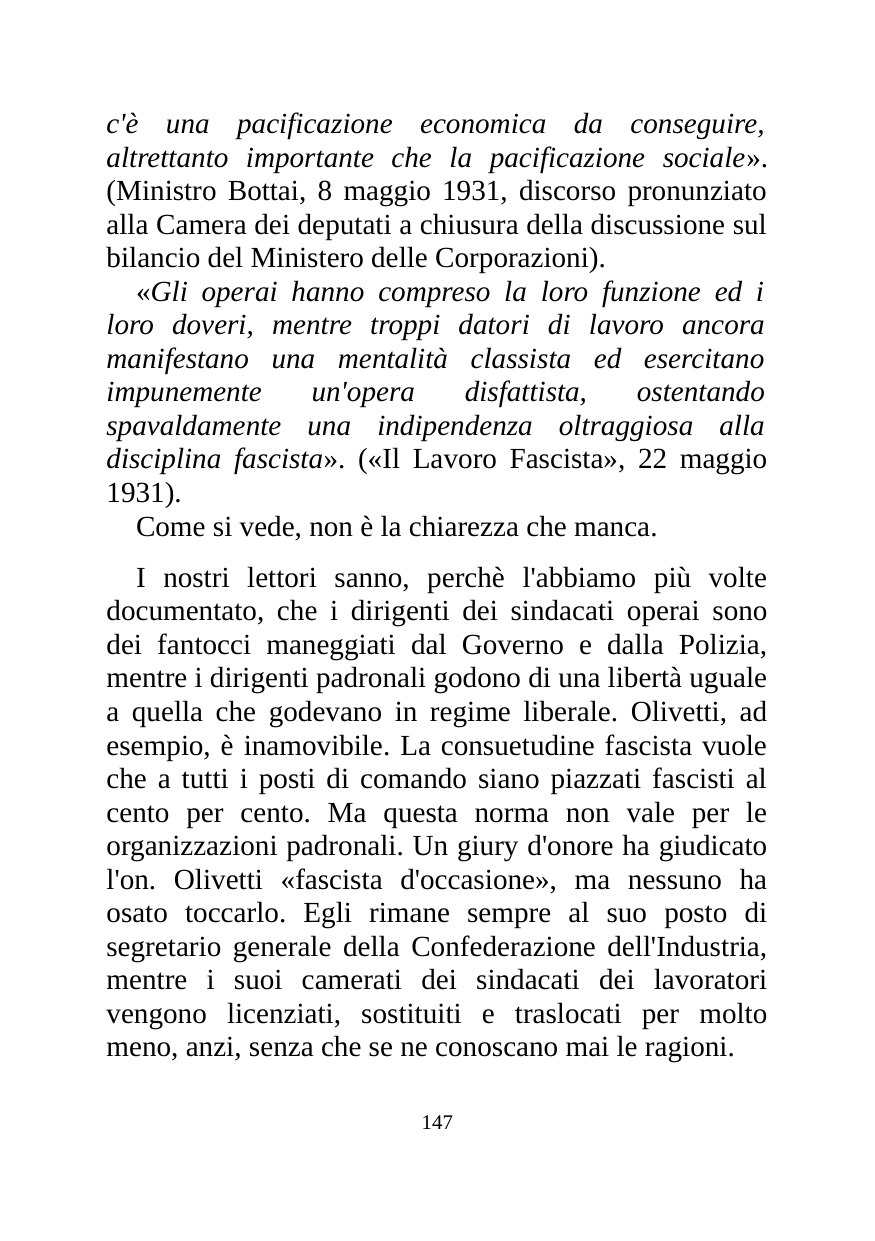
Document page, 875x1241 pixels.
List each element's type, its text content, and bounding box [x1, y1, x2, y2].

text c'è una pacificazione economica da conseguire, altrettanto importante che la pacificazione sociale». (Ministro Bottai, 8 maggio 1931, discorso pronunziato alla Camera dei deputati a chiusura della discussione sul bilancio del Ministero delle Corporazioni). [106, 106, 768, 274]
text «Gli operai hanno compreso la loro funzione ed i loro doveri, mentre troppi datori di lavoro ancora manifestano una mentalità classista ed esercitano impunemente un'opera disfattista, ostentando spavaldamente una indipendenza oltraggiosa alla disciplina fascista». («Il Lavoro Fascista», 22 maggio 1931). [106, 274, 768, 509]
text I nostri lettori sanno, perchè l'abbiamo più volte documentato, che i dirigenti dei sindacati operai sono dei fantocci maneggiati dal Governo e dalla Polizia, mentre i dirigenti padronali godono di una libertà uguale a quella che godevano in regime liberale. Olivetti, ad esempio, è inamovibile. La consuetudine fascista vuole che a tutti i posti di comando siano piazzati fascisti al cento per cento. Ma questa norma non vale per le organizzazioni padronali. Un giury d'onore ha giudicato l'on. Olivetti «fascista d'occasione», ma nessuno ha osato toccarlo. Egli rimane sempre al suo posto di segretario generale della Confederazione dell'Industria, mentre i suoi camerati dei sindacati dei lavoratori vengono licenziati, sostituiti e traslocati per molto meno, anzi, senza che se ne conoscano mai le ragioni. [106, 560, 768, 1063]
text Come si vede, non è la chiarezza che manca. [106, 509, 768, 542]
